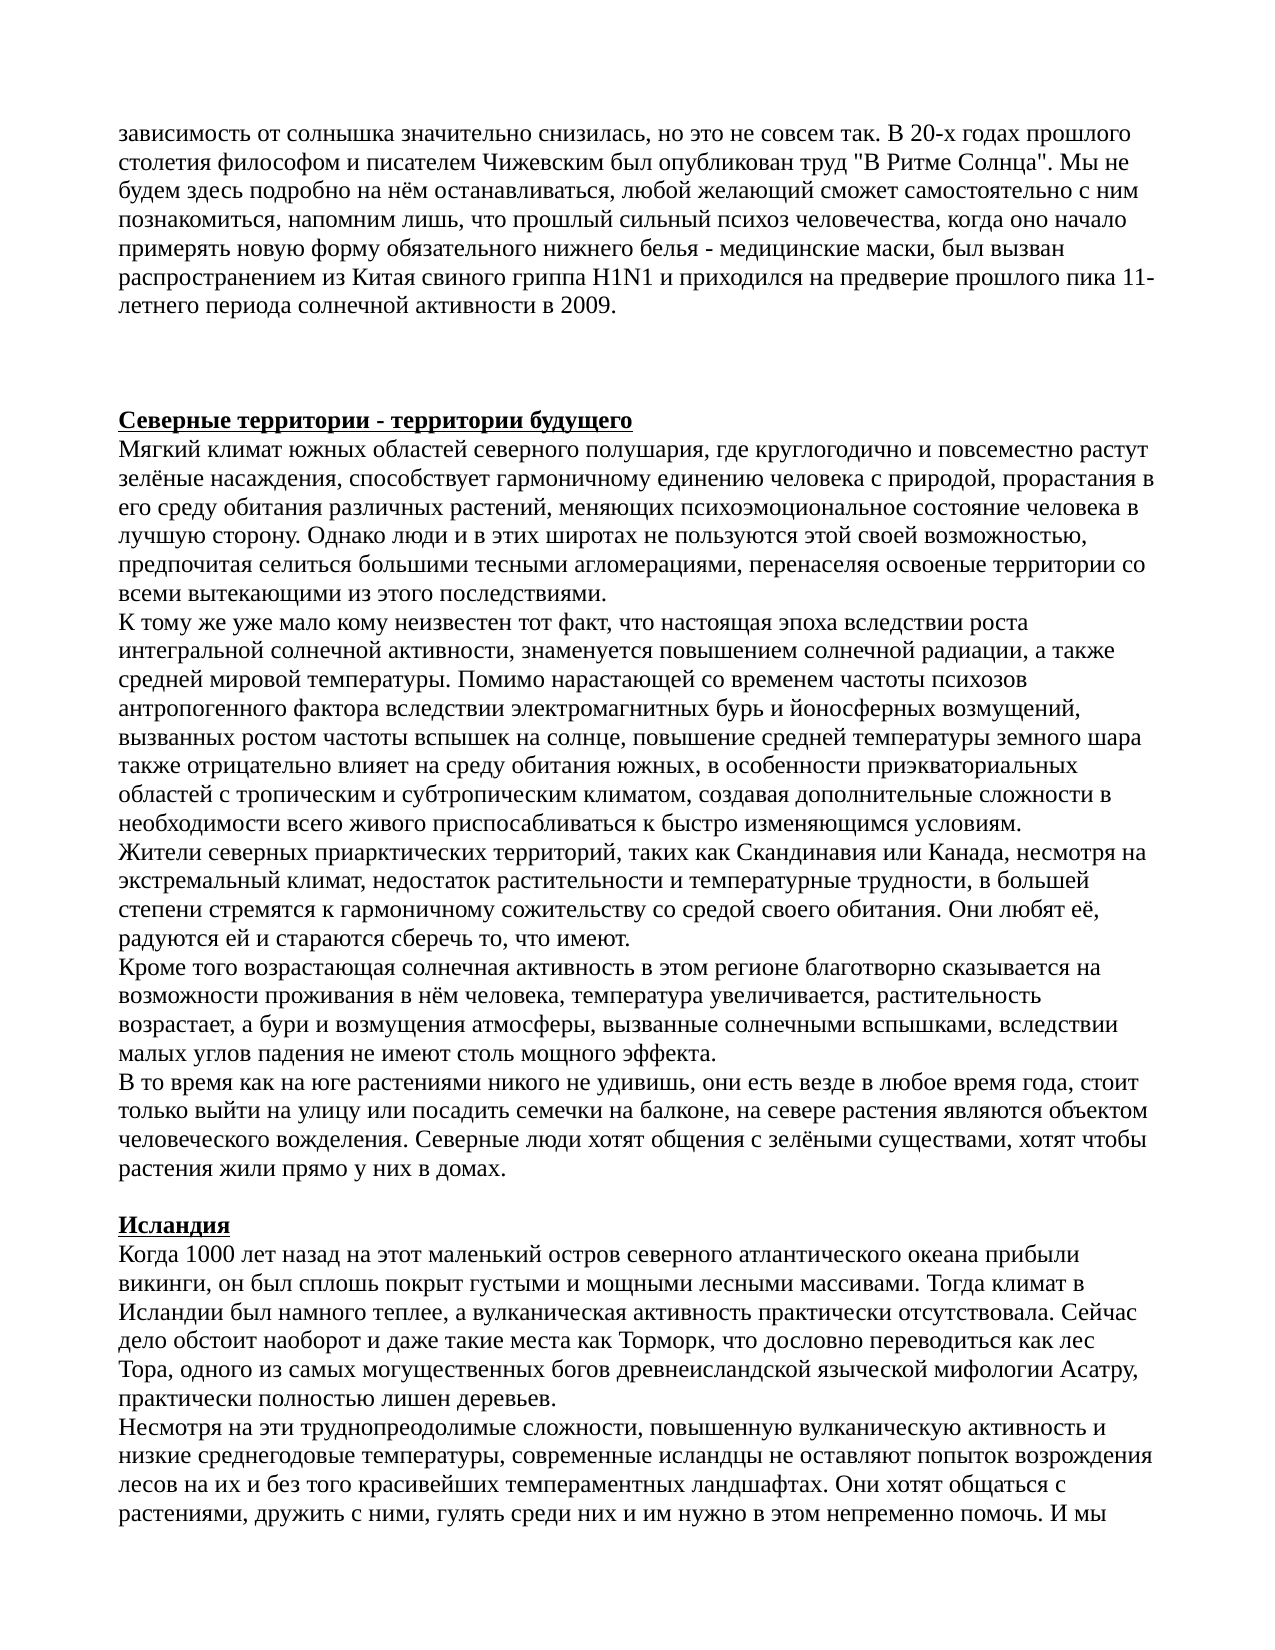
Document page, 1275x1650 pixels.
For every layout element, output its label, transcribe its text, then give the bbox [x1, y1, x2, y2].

text В то время как на юге растениями никого не удивишь, они есть везде в любое время года, стоит только выйти на улицу или посадить семечки на балконе, на севере растения являются объектом человеческого вожделения. Северные люди хотят общения с зелёными существами, хотят чтобы растения жили прямо у них в домах. [118, 1067, 1157, 1182]
text зависимость от солнышка значительно снизилась, но это не совсем так. В 20-х годах прошлого столетия философом и писателем Чижевским был опубликован труд "В Ритме Солнца". Мы не будем здесь подробно на нём останавливаться, любой желающий сможет самостоятельно с ним познакомиться, напомним лишь, что прошлый сильный психоз человечества, когда оно начало примерять новую форму обязательного нижнего белья - медицинские маски, был вызван распространением из Китая свиного гриппа H1N1 и приходился на предверие прошлого пика 11-летнего периода солнечной активности в 2009. [118, 118, 1157, 319]
text Кроме того возрастающая солнечная активность в этом регионе благотворно сказывается на возможности проживания в нём человека, температура увеличивается, растительность возрастает, а бури и возмущения атмосферы, вызванные солнечными вспышками, вследствии малых углов падения не имеют столь мощного эффекта. [118, 952, 1157, 1067]
text Когда 1000 лет назад на этот маленький остров северного атлантического океана прибыли викинги, он был сплошь покрыт густыми и мощными лесными массивами. Тогда климат в Исландии был намного теплее, а вулканическая активность практически отсутствовала. Сейчас дело обстоит наоборот и даже такие места как Торморк, что дословно переводиться как лес Тора, одного из самых могущественных богов древнеисландской языческой мифологии Асатру, практически полностью лишен деревьев. [118, 1239, 1157, 1412]
text Несмотря на эти труднопреодолимые сложности, повышенную вулканическую активность и низкие среднегодовые температуры, современные исландцы не оставляют попыток возрождения лесов на их и без того красивейших темпераментных ландшафтах. Они хотят общаться с растениями, дружить с ними, гулять среди них и им нужно в этом непременно помочь. И мы [118, 1412, 1157, 1527]
text Жители северных приарктических территорий, таких как Скандинавия или Канада, несмотря на экстремальный климат, недостаток растительности и температурные трудности, в большей степени стремятся к гармоничному сожительству со средой своего обитания. Они любят её, радуются ей и стараются сберечь то, что имеют. [118, 837, 1157, 952]
text К тому же уже мало кому неизвестен тот факт, что настоящая эпоха вследствии роста интегральной солнечной активности, знаменуется повышением солнечной радиации, а также средней мировой температуры. Помимо нарастающей со временем частоты психозов антропогенного фактора вследствии электромагнитных бурь и йоносферных возмущений, вызванных ростом частоты вспышек на солнце, повышение средней температуры земного шара также отрицательно влияет на среду обитания южных, в особенности приэкваториальных областей с тропическим и субтропическим климатом, создавая дополнительные сложности в необходимости всего живого приспосабливаться к быстро изменяющимся условиям. [118, 607, 1157, 837]
text Исландия [118, 1211, 1157, 1239]
text Северные территории - территории будущего [118, 406, 1157, 434]
text Мягкий климат южных областей северного полушария, где круглогодично и повсеместно растут зелёные насаждения, способствует гармоничному единению человека с природой, прорастания в его среду обитания различных растений, меняющих психоэмоциональное состояние человека в лучшую сторону. Однако люди и в этих широтах не пользуются этой своей возможностью, предпочитая селиться большими тесными агломерациями, перенаселяя освоеные территории со всеми вытекающими из этого последствиями. [118, 434, 1157, 607]
